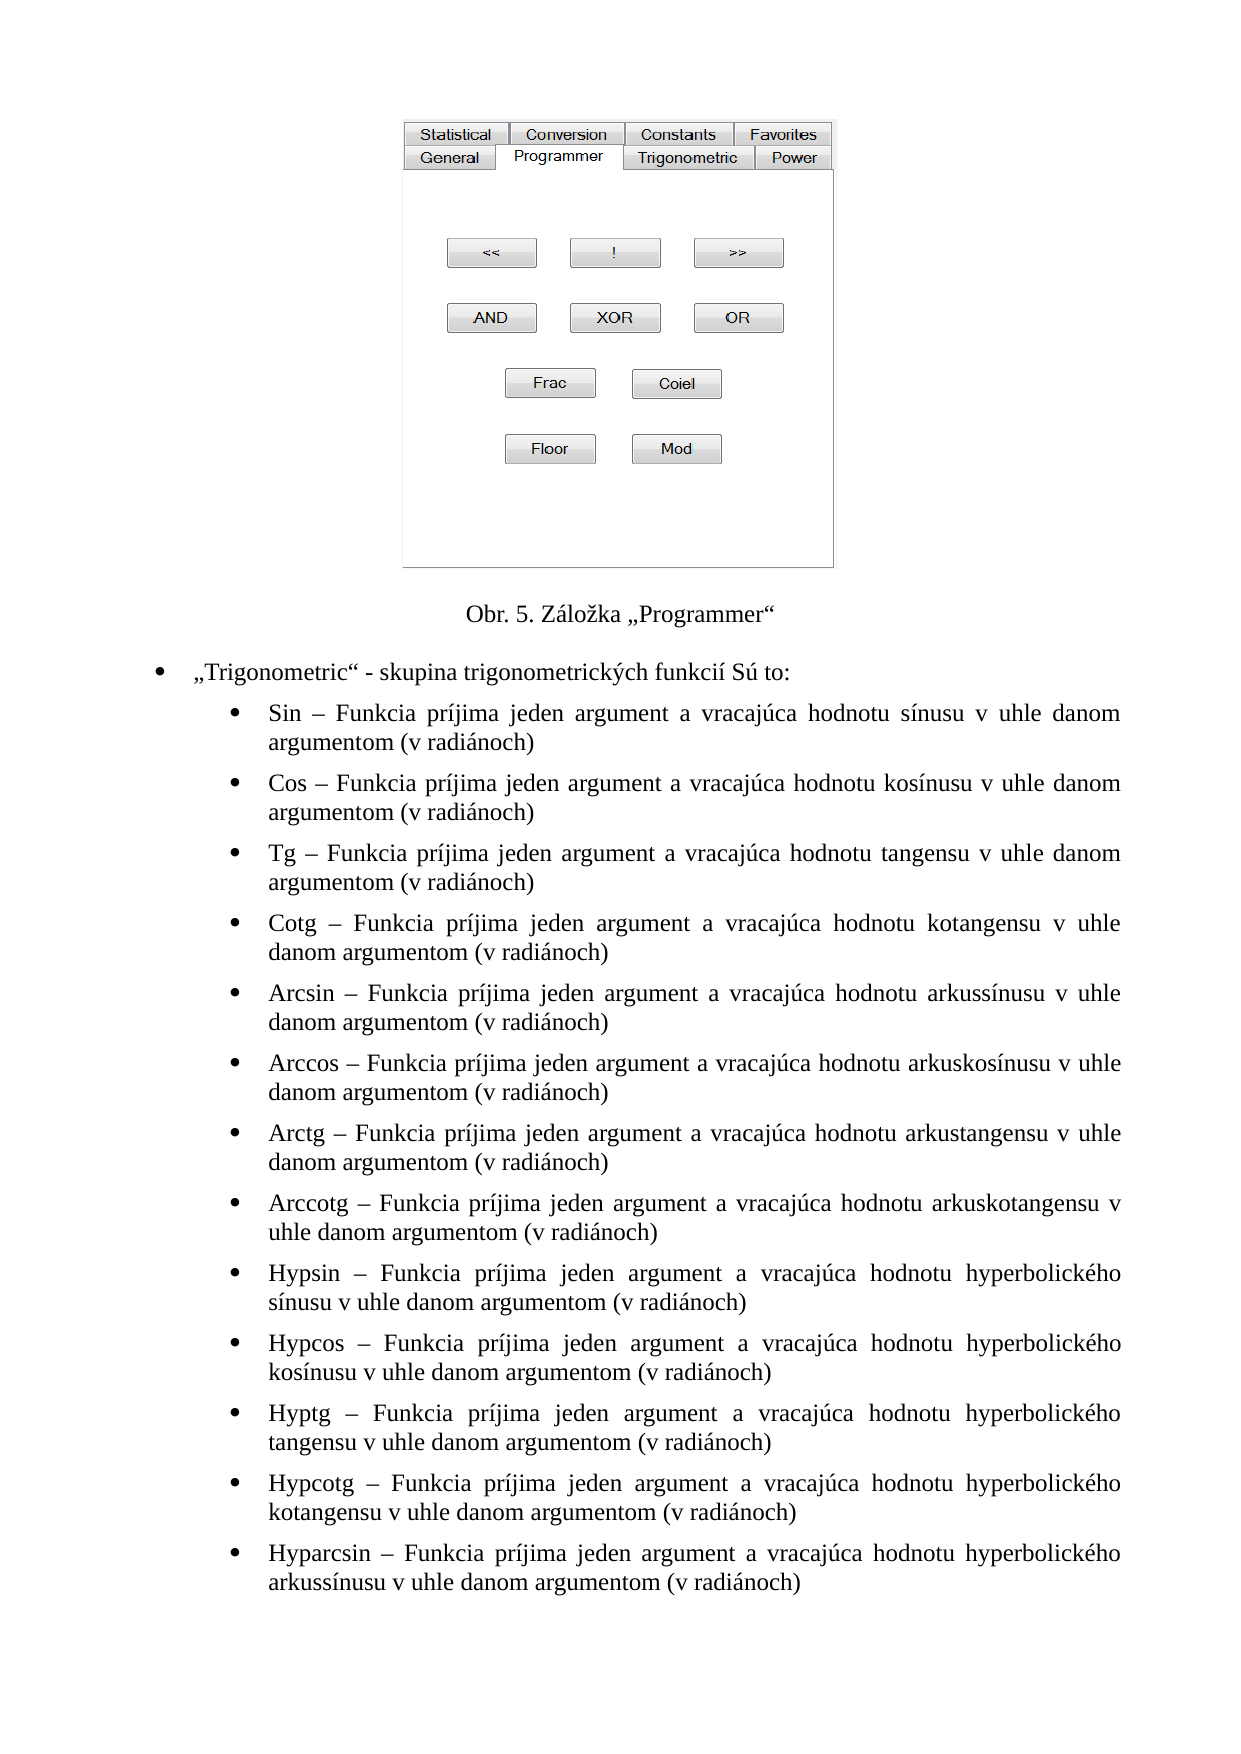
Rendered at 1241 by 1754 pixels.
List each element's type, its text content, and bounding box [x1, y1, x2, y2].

list Arccos – Funkcia príjima jeden argument a vracajúca hodnotu arkuskosínusu v uhle danom argumentom (v radiánoch) [231, 1048, 1122, 1106]
list „Trigonometric“ - skupina trigonometrických funkcií Sú to: [156, 657, 1122, 686]
list Arcsin – Funkcia príjima jeden argument a vracajúca hodnotu arkussínusu v uhle danom argumentom (v radiánoch) [231, 978, 1122, 1036]
list Cotg – Funkcia príjima jeden argument a vracajúca hodnotu kotangensu v uhle danom argumentom (v radiánoch) [231, 908, 1122, 966]
list Tg – Funkcia príjima jeden argument a vracajúca hodnotu tangensu v uhle danom argumentom (v radiánoch) [231, 838, 1122, 896]
list Hypcotg – Funkcia príjima jeden argument a vracajúca hodnotu hyperbolického kotangensu v uhle danom argumentom (v radiánoch) [231, 1468, 1122, 1526]
list Arccotg – Funkcia príjima jeden argument a vracajúca hodnotu arkuskotangensu v uhle danom argumentom (v radiánoch) [231, 1188, 1122, 1246]
text Obr. 5. Záložka „Programmer“ [118, 599, 1122, 628]
list Sin – Funkcia príjima jeden argument a vracajúca hodnotu sínusu v uhle danom argumentom (v radiánoch) [231, 698, 1122, 756]
list Hyparcsin – Funkcia príjima jeden argument a vracajúca hodnotu hyperbolického arkussínusu v uhle danom argumentom (v radiánoch) [231, 1538, 1122, 1596]
list Hypcos – Funkcia príjima jeden argument a vracajúca hodnotu hyperbolického kosínusu v uhle danom argumentom (v radiánoch) [231, 1328, 1122, 1386]
list Cos – Funkcia príjima jeden argument a vracajúca hodnotu kosínusu v uhle danom argumentom (v radiánoch) [231, 768, 1122, 826]
picture [402, 119, 838, 569]
list Hypsin – Funkcia príjima jeden argument a vracajúca hodnotu hyperbolického sínusu v uhle danom argumentom (v radiánoch) [231, 1258, 1122, 1316]
list Hyptg – Funkcia príjima jeden argument a vracajúca hodnotu hyperbolického tangensu v uhle danom argumentom (v radiánoch) [231, 1398, 1122, 1456]
list Arctg – Funkcia príjima jeden argument a vracajúca hodnotu arkustangensu v uhle danom argumentom (v radiánoch) [231, 1118, 1122, 1176]
